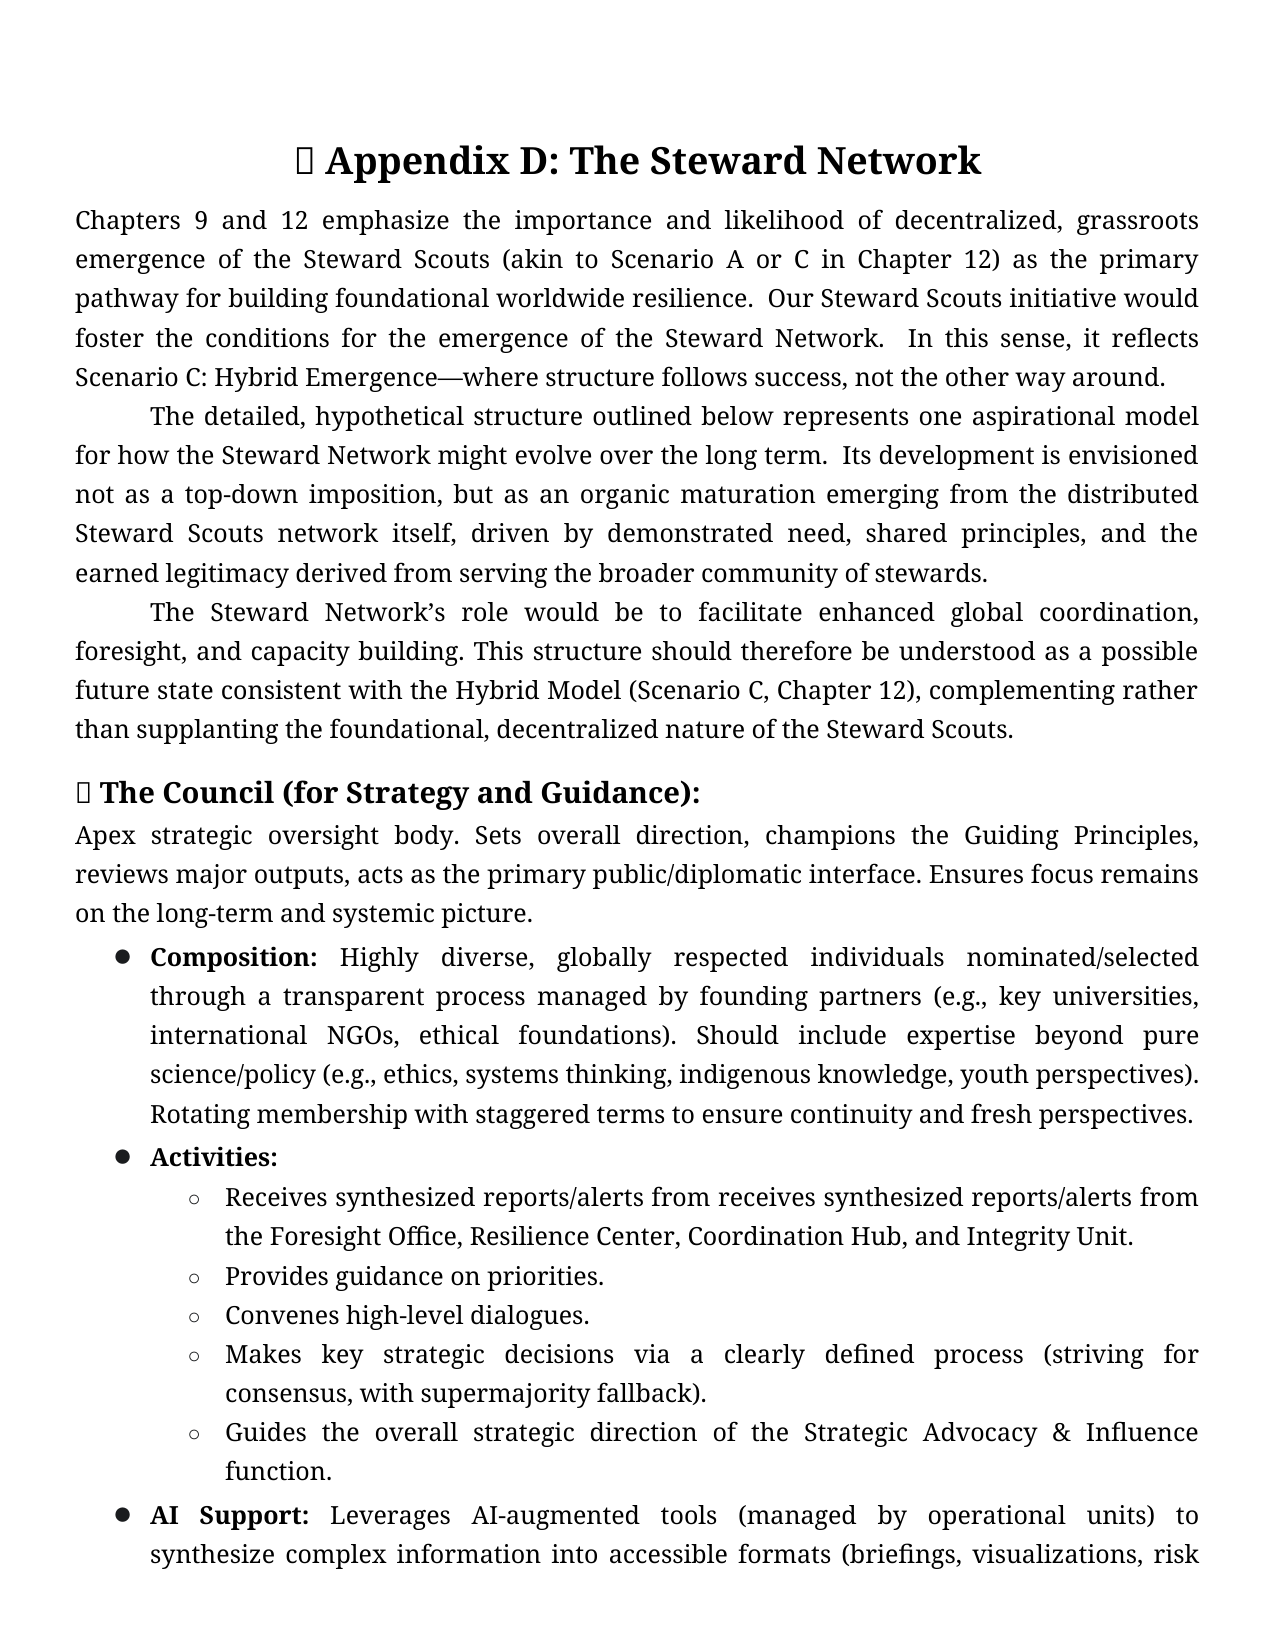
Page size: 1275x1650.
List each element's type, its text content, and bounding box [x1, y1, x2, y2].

list Receives synthesized reports/alerts from receives synthesized reports/alerts from the Foresight Office, Resilience Center, Coordination Hub, and Integrity Unit. [187, 1180, 1200, 1253]
subtitle 🛜 Appendix D: The Steward Network [75, 134, 1200, 185]
text Chapters 9 and 12 emphasize the importance and likelihood of decentralized, grassroots emergence of the Steward Scouts (akin to Scenario A or C in Chapter 12) as the primary pathway for building foundational worldwide resilience. Our Steward Scouts initiative would foster the conditions for the emergence of the Steward Network. In this sense, it reflects Scenario C: Hybrid Emergence—where structure follows success, not the other way around. [75, 203, 1200, 393]
text The Steward Network’s role would be to facilitate enhanced global coordination, foresight, and capacity building. This structure should therefore be understood as a possible future state consistent with the Hybrid Model (Scenario C, Chapter 12), complementing rather than supplanting the foundational, decentralized nature of the Steward Scouts. [75, 594, 1200, 746]
list Guides the overall strategic direction of the Strategic Advocacy & Influence function. [187, 1415, 1200, 1488]
list AI Support: Leverages AI-augmented tools (managed by operational units) to synthesize complex information into accessible formats (briefings, visualizations, risk [112, 1493, 1200, 1571]
text Apex strategic oversight body. Sets overall direction, champions the Guiding Principles, reviews major outputs, acts as the primary public/diplomatic interface. Ensures focus remains on the long-term and systemic picture. [75, 817, 1200, 930]
list Activities: [112, 1135, 1200, 1174]
list Makes key strategic decisions via a clearly defined process (striving for consensus, with supermajority fallback). [187, 1336, 1200, 1410]
list Convenes high-level dialogues. [187, 1297, 1200, 1331]
text The detailed, hypothetical structure outlined below represents one aspirational model for how the Steward Network might evolve over the long term. Its development is envisioned not as a top-down imposition, but as an organic maturation emerging from the distributed Steward Scouts network itself, driven by demonstrated need, shared principles, and the earned legitimacy derived from serving the broader community of stewards. [75, 398, 1200, 589]
list Composition: Highly diverse, globally respected individuals nominated/selected through a transparent process managed by founding partners (e.g., key universities, international NGOs, ethical foundations). Should include expertise beyond pure science/policy (e.g., ethics, systems thinking, indigenous knowledge, youth perspectives). Rotating membership with staggered terms to ensure continuity and fresh perspectives. [112, 935, 1200, 1130]
list Provides guidance on priorities. [187, 1258, 1200, 1292]
subtitle 🛜 The Council (for Strategy and Guidance): [75, 772, 1200, 812]
